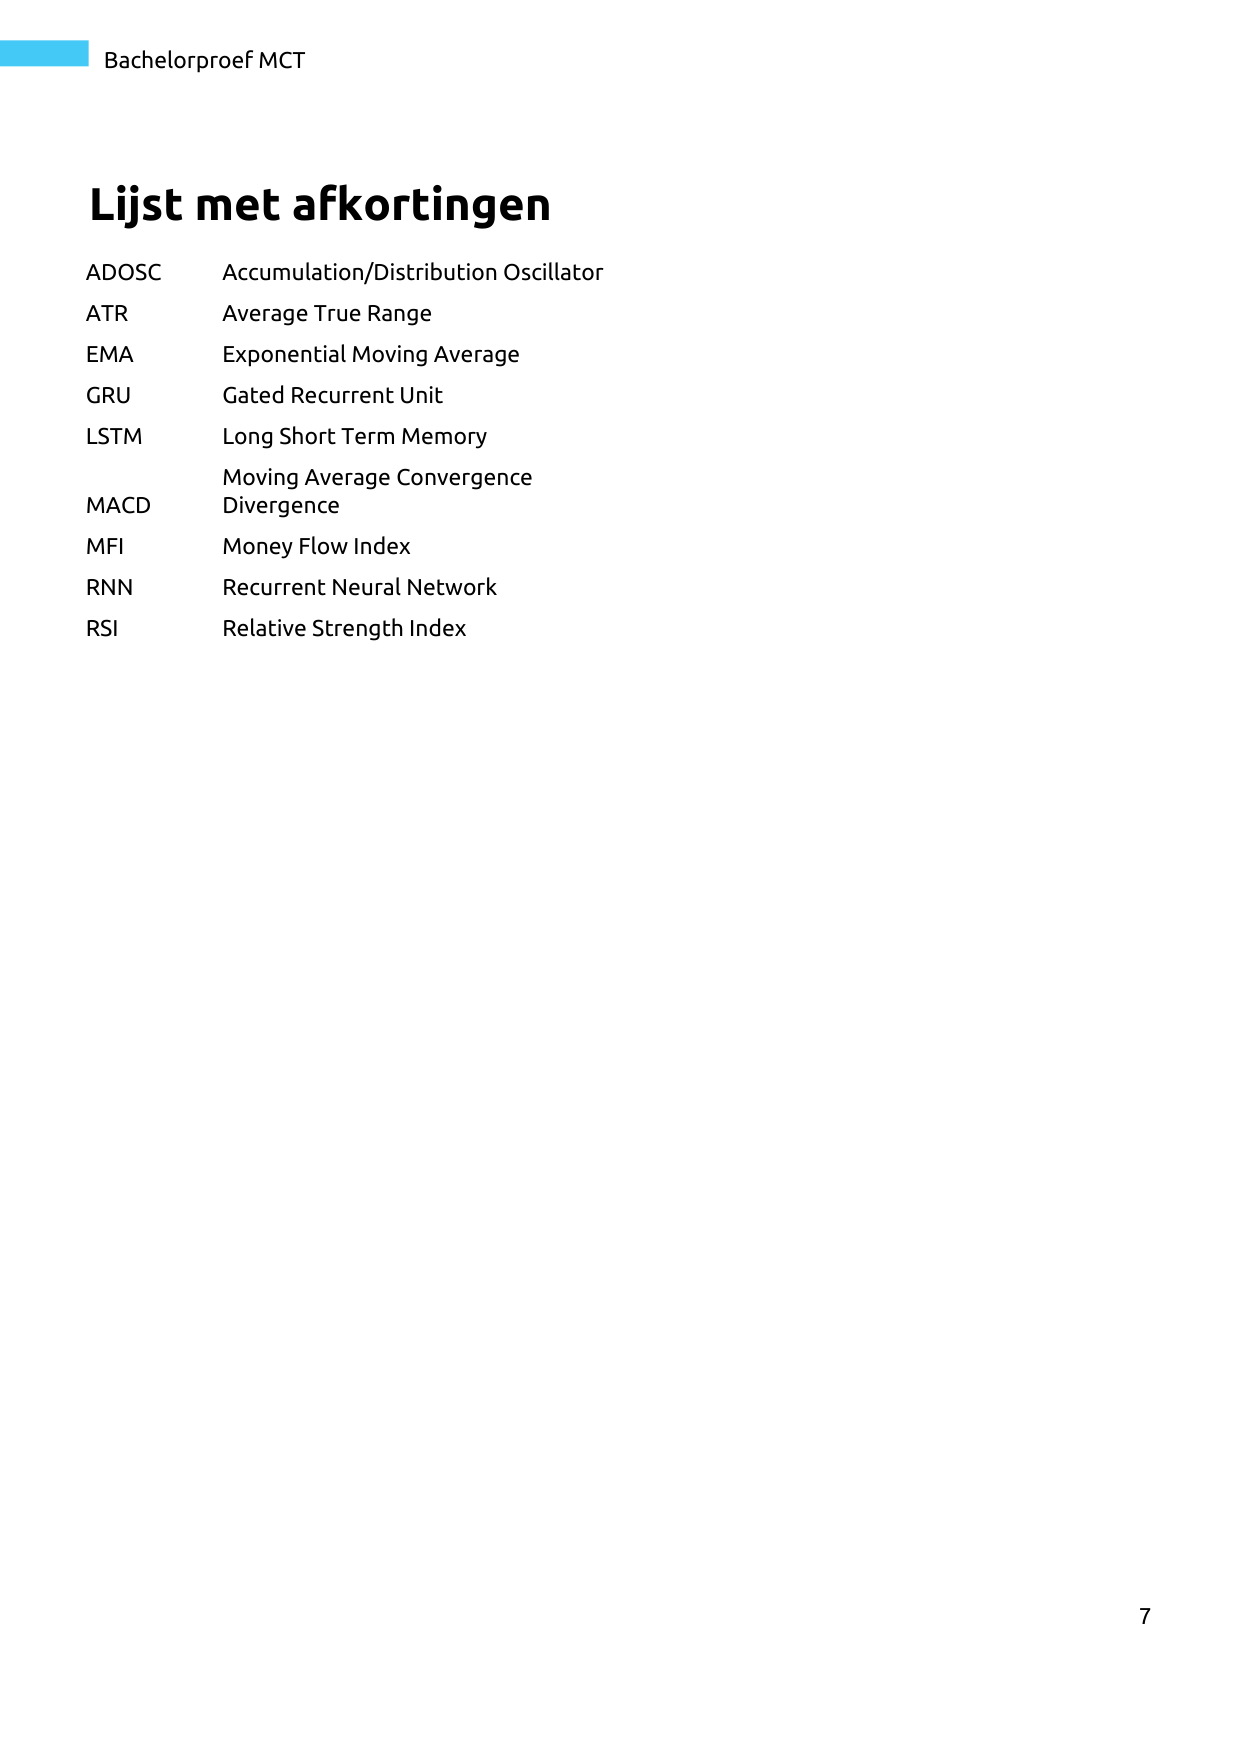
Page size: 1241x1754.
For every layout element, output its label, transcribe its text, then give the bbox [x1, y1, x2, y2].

subtitle Lijst met afkortingen [89, 177, 1152, 229]
table_cell RNN [83, 573, 219, 614]
table_header Accumulation/Distribution Oscillator [219, 258, 624, 299]
table_cell RSI [83, 614, 219, 655]
table_cell Average True Range [219, 299, 624, 340]
table_cell Moving Average Convergence Divergence [219, 463, 624, 532]
table_cell Exponential Moving Average [219, 340, 624, 381]
table_cell MACD [83, 463, 219, 532]
table_cell EMA [83, 340, 219, 381]
table_cell MFI [83, 533, 219, 573]
table_cell GRU [83, 381, 219, 422]
table_cell Gated Recurrent Unit [219, 381, 624, 422]
table_cell ATR [83, 299, 219, 340]
table_cell LSTM [83, 422, 219, 463]
table_cell Long Short Term Memory [219, 422, 624, 463]
table_cell Recurrent Neural Network [219, 573, 624, 614]
table_cell Money Flow Index [219, 533, 624, 573]
table_cell Relative Strength Index [219, 614, 624, 655]
table_header ADOSC [83, 258, 219, 299]
